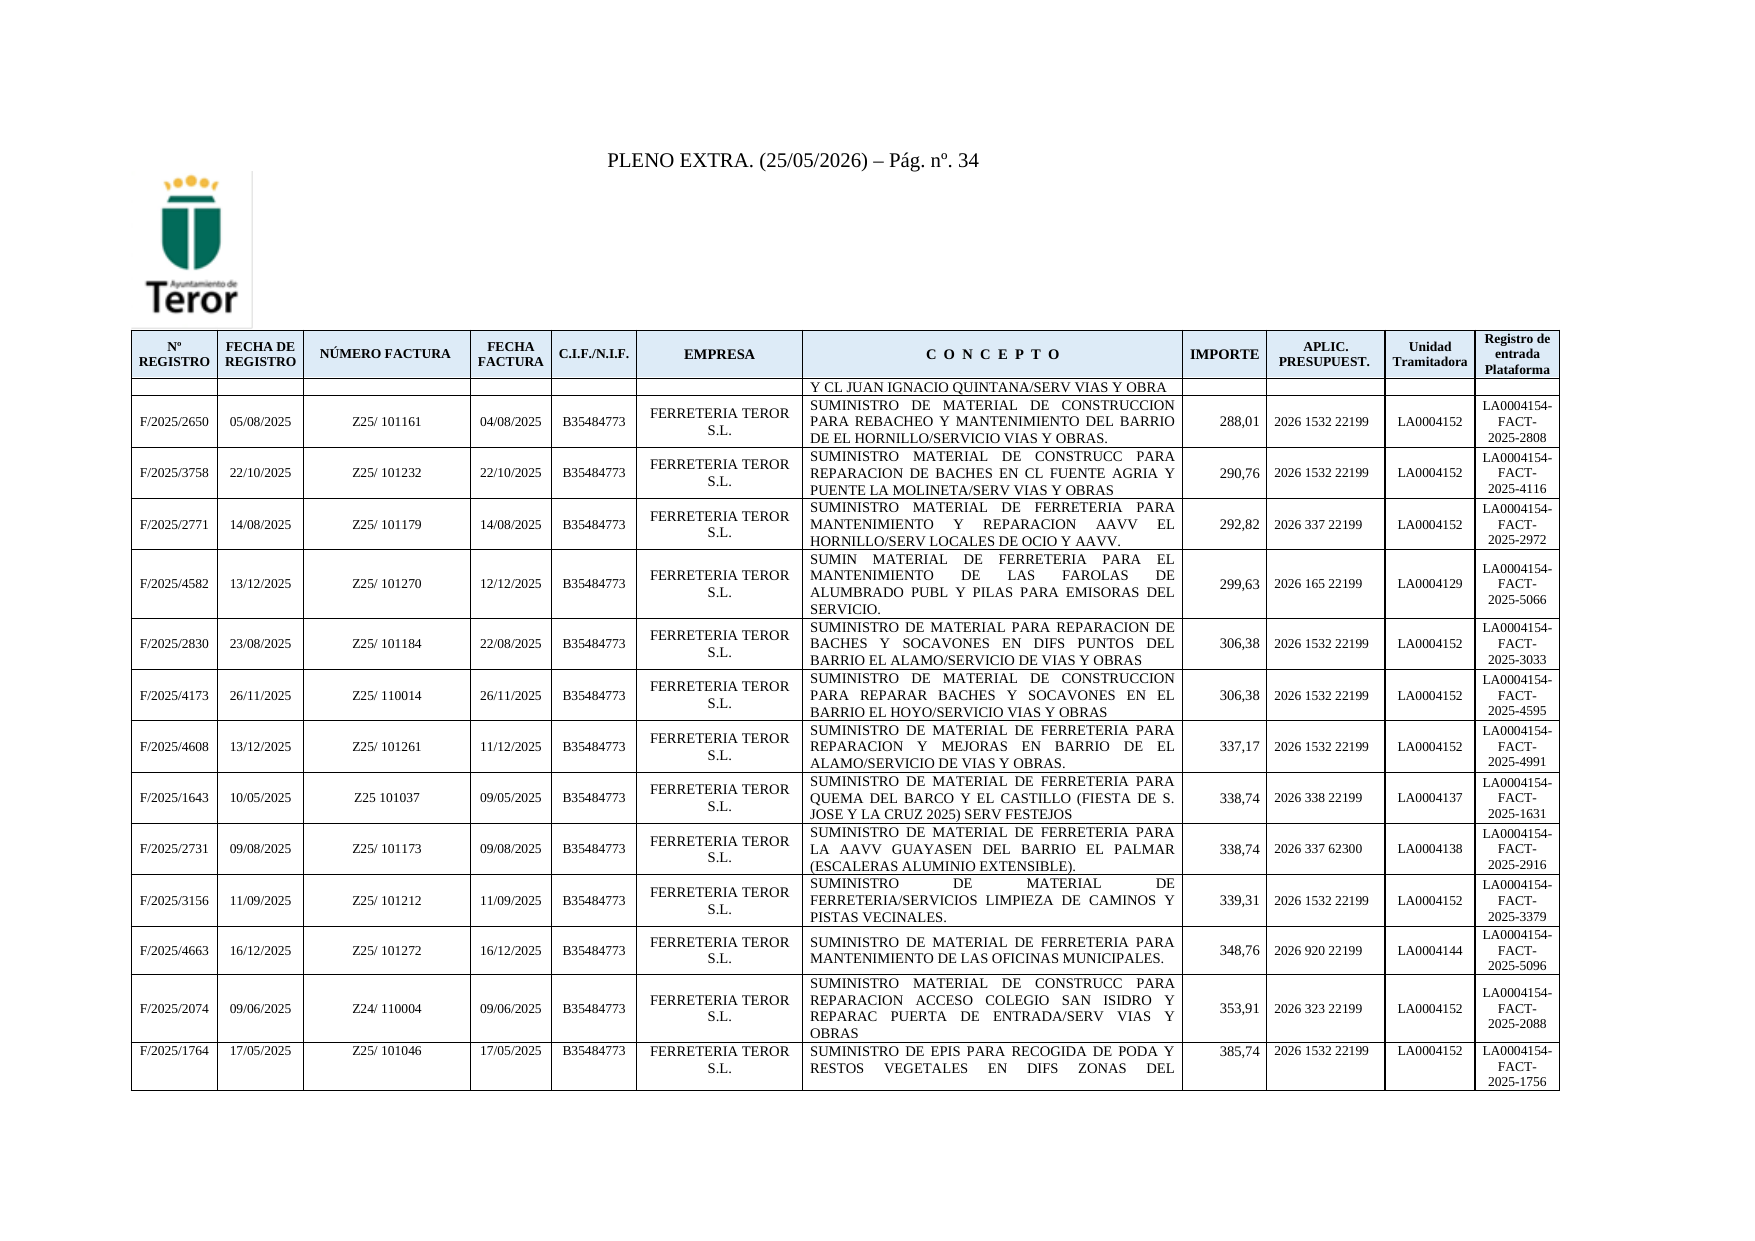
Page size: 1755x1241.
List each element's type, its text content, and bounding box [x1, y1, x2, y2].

table_cell B35484773 [552, 773, 636, 823]
table_cell LA0004152 [1386, 721, 1474, 772]
table_cell [1386, 379, 1474, 395]
table_cell F/2025/4663 [132, 927, 217, 973]
table_cell 338,74 [1183, 824, 1266, 874]
table_cell 299,63 [1183, 550, 1266, 617]
table_cell [552, 379, 636, 395]
table_cell 09/06/2025 [471, 975, 551, 1042]
table_cell 22/10/2025 [218, 448, 303, 498]
table_cell 22/08/2025 [471, 619, 551, 669]
table_cell FERRETERIA TEROR S.L. [637, 824, 802, 874]
table_cell LA0004154-FACT-2025-2972 [1476, 499, 1559, 549]
table_cell LA0004152 [1386, 875, 1474, 926]
table_cell Z25/ 101261 [304, 721, 470, 772]
table_cell [132, 379, 217, 395]
table_cell LA0004154-FACT-2025-3379 [1476, 875, 1559, 926]
table_cell 13/12/2025 [218, 550, 303, 617]
table_cell [1183, 379, 1266, 395]
table_cell Z25/ 101232 [304, 448, 470, 498]
table_header Nº REGISTRO [132, 331, 217, 377]
table_cell LA0004152 [1386, 670, 1474, 720]
table_cell F/2025/1764 [132, 1043, 217, 1089]
table_cell F/2025/3758 [132, 448, 217, 498]
table_cell 292,82 [1183, 499, 1266, 549]
table_cell 04/08/2025 [471, 396, 551, 447]
table_cell 290,76 [1183, 448, 1266, 498]
table_cell 16/12/2025 [471, 927, 551, 973]
table_cell 339,31 [1183, 875, 1266, 926]
table_cell [1267, 379, 1384, 395]
table_cell Z25/ 101184 [304, 619, 470, 669]
table_cell Z25/ 101161 [304, 396, 470, 447]
table_cell 2026 337 22199 [1267, 499, 1384, 549]
table_cell SUMINISTRO DE MATERIAL DE FERRETERIA PARA LA AAVV GUAYASEN DEL BARRIO EL PALMAR (ESCALERAS ALUMINIO EXTENSIBLE). [803, 824, 1182, 874]
table_cell 09/08/2025 [471, 824, 551, 874]
table_cell Z25/ 110014 [304, 670, 470, 720]
table_cell 17/05/2025 [218, 1043, 303, 1089]
table_cell 2026 1532 22199 [1267, 721, 1384, 772]
table_cell SUMINISTRO DE MATERIAL DE FERRETERIA/SERVICIOS LIMPIEZA DE CAMINOS Y PISTAS VECINALES. [803, 875, 1182, 926]
table_cell LA0004154-FACT-2025-4116 [1476, 448, 1559, 498]
table_cell F/2025/1643 [132, 773, 217, 823]
table_cell 2026 1532 22199 [1267, 448, 1384, 498]
table_cell FERRETERIA TEROR S.L. [637, 721, 802, 772]
table_cell LA0004144 [1386, 927, 1474, 973]
table_cell LA0004154-FACT-2025-4595 [1476, 670, 1559, 720]
table_cell F/2025/4608 [132, 721, 217, 772]
table_cell 14/08/2025 [218, 499, 303, 549]
table_cell F/2025/2771 [132, 499, 217, 549]
table_cell LA0004152 [1386, 1043, 1474, 1089]
table_cell 2026 1532 22199 [1267, 619, 1384, 669]
table_cell B35484773 [552, 824, 636, 874]
table_header EMPRESA [637, 331, 802, 377]
table_cell FERRETERIA TEROR S.L. [637, 975, 802, 1042]
table_header Registro de entrada Plataforma [1476, 331, 1559, 377]
table_cell 16/12/2025 [218, 927, 303, 973]
table_cell SUMINISTRO DE MATERIAL DE FERRETERIA PARA QUEMA DEL BARCO Y EL CASTILLO (FIESTA DE S. JOSE Y LA CRUZ 2025) SERV FESTEJOS [803, 773, 1182, 823]
table_cell 11/09/2025 [218, 875, 303, 926]
table_cell 26/11/2025 [218, 670, 303, 720]
table_cell LA0004154-FACT-2025-1756 [1476, 1043, 1559, 1089]
table_cell [304, 379, 470, 395]
table_cell FERRETERIA TEROR S.L. [637, 499, 802, 549]
table_cell FERRETERIA TEROR S.L. [637, 1043, 802, 1089]
table_cell FERRETERIA TEROR S.L. [637, 927, 802, 973]
table_cell LA0004154-FACT-2025-4991 [1476, 721, 1559, 772]
table_header APLIC. PRESUPUEST. [1267, 331, 1384, 377]
table_cell B35484773 [552, 875, 636, 926]
table_header NÚMERO FACTURA [304, 331, 470, 377]
table_cell 2026 1532 22199 [1267, 1043, 1384, 1089]
table_cell FERRETERIA TEROR S.L. [637, 875, 802, 926]
table_cell Z25/ 101046 [304, 1043, 470, 1089]
table_cell B35484773 [552, 499, 636, 549]
table_cell 12/12/2025 [471, 550, 551, 617]
table_cell 05/08/2025 [218, 396, 303, 447]
table_cell B35484773 [552, 619, 636, 669]
table_cell F/2025/3156 [132, 875, 217, 926]
table_cell SUMINISTRO DE MATERIAL DE FERRETERIA PARA MANTENIMIENTO DE LAS OFICINAS MUNICIPALES. [803, 927, 1182, 973]
table_cell LA0004152 [1386, 396, 1474, 447]
table_cell Z24/ 110004 [304, 975, 470, 1042]
table_cell LA0004152 [1386, 975, 1474, 1042]
table_cell LA0004154-FACT-2025-2916 [1476, 824, 1559, 874]
table_cell 288,01 [1183, 396, 1266, 447]
table_cell 337,17 [1183, 721, 1266, 772]
table_cell SUMINISTRO DE MATERIAL DE FERRETERIA PARA REPARACION Y MEJORAS EN BARRIO DE EL ALAMO/SERVICIO DE VIAS Y OBRAS. [803, 721, 1182, 772]
table_cell B35484773 [552, 927, 636, 973]
table_cell 385,74 [1183, 1043, 1266, 1089]
table_cell 306,38 [1183, 670, 1266, 720]
table_cell B35484773 [552, 448, 636, 498]
table_cell F/2025/2830 [132, 619, 217, 669]
table_cell SUMINISTRO DE EPIS PARA RECOGIDA DE PODA Y RESTOS VEGETALES EN DIFS ZONAS DEL [803, 1043, 1182, 1089]
table_cell SUMINISTRO MATERIAL DE FERRETERIA PARA MANTENIMIENTO Y REPARACION AAVV EL HORNILLO/SERV LOCALES DE OCIO Y AAVV. [803, 499, 1182, 549]
table_cell B35484773 [552, 1043, 636, 1089]
table_cell SUMINISTRO MATERIAL DE CONSTRUCC PARA REPARACION ACCESO COLEGIO SAN ISIDRO Y REPARAC PUERTA DE ENTRADA/SERV VIAS Y OBRAS [803, 975, 1182, 1042]
table_cell 10/05/2025 [218, 773, 303, 823]
table_cell [637, 379, 802, 395]
table_cell 23/08/2025 [218, 619, 303, 669]
table_cell LA0004137 [1386, 773, 1474, 823]
table_cell LA0004154-FACT-2025-2088 [1476, 975, 1559, 1042]
table_cell LA0004129 [1386, 550, 1474, 617]
table_cell 13/12/2025 [218, 721, 303, 772]
table_cell 353,91 [1183, 975, 1266, 1042]
table_cell F/2025/4582 [132, 550, 217, 617]
table_cell B35484773 [552, 975, 636, 1042]
table_cell SUMINISTRO DE MATERIAL DE CONSTRUCCION PARA REPARAR BACHES Y SOCAVONES EN EL BARRIO EL HOYO/SERVICIO VIAS Y OBRAS [803, 670, 1182, 720]
table_cell Z25 101037 [304, 773, 470, 823]
table_header FECHA DE REGISTRO [218, 331, 303, 377]
table_cell 2026 165 22199 [1267, 550, 1384, 617]
table_cell LA0004154-FACT-2025-5096 [1476, 927, 1559, 973]
table_cell SUMINISTRO DE MATERIAL PARA REPARACION DE BACHES Y SOCAVONES EN DIFS PUNTOS DEL BARRIO EL ALAMO/SERVICIO DE VIAS Y OBRAS [803, 619, 1182, 669]
table_cell 09/06/2025 [218, 975, 303, 1042]
table_cell SUMIN MATERIAL DE FERRETERIA PARA EL MANTENIMIENTO DE LAS FAROLAS DE ALUMBRADO PUBL Y PILAS PARA EMISORAS DEL SERVICIO. [803, 550, 1182, 617]
table_cell F/2025/4173 [132, 670, 217, 720]
table_header C O N C E P T O [803, 331, 1182, 377]
table_cell [471, 379, 551, 395]
table_cell B35484773 [552, 550, 636, 617]
table_cell F/2025/2650 [132, 396, 217, 447]
table_cell 11/12/2025 [471, 721, 551, 772]
table_cell FERRETERIA TEROR S.L. [637, 396, 802, 447]
table_cell FERRETERIA TEROR S.L. [637, 550, 802, 617]
table_cell 17/05/2025 [471, 1043, 551, 1089]
table_cell 11/09/2025 [471, 875, 551, 926]
table_cell LA0004154-FACT-2025-1631 [1476, 773, 1559, 823]
table_cell Z25/ 101179 [304, 499, 470, 549]
table_cell Z25/ 101212 [304, 875, 470, 926]
table_cell [1476, 379, 1559, 395]
table_cell B35484773 [552, 670, 636, 720]
table_cell FERRETERIA TEROR S.L. [637, 773, 802, 823]
table_cell LA0004152 [1386, 499, 1474, 549]
table_cell 26/11/2025 [471, 670, 551, 720]
table_cell LA0004154-FACT-2025-3033 [1476, 619, 1559, 669]
table_cell 09/05/2025 [471, 773, 551, 823]
table_cell 2026 338 22199 [1267, 773, 1384, 823]
table_cell SUMINISTRO MATERIAL DE CONSTRUCC PARA REPARACION DE BACHES EN CL FUENTE AGRIA Y PUENTE LA MOLINETA/SERV VIAS Y OBRAS [803, 448, 1182, 498]
table_header C.I.F./N.I.F. [552, 331, 636, 377]
table_cell LA0004154-FACT-2025-2808 [1476, 396, 1559, 447]
table_cell B35484773 [552, 396, 636, 447]
table_cell FERRETERIA TEROR S.L. [637, 619, 802, 669]
table_cell [218, 379, 303, 395]
table_cell 22/10/2025 [471, 448, 551, 498]
table_cell 2026 1532 22199 [1267, 670, 1384, 720]
table_cell 306,38 [1183, 619, 1266, 669]
table_header Unidad Tramitadora [1386, 331, 1474, 377]
table_cell 2026 337 62300 [1267, 824, 1384, 874]
table_cell LA0004152 [1386, 619, 1474, 669]
table_cell FERRETERIA TEROR S.L. [637, 670, 802, 720]
table_cell LA0004152 [1386, 448, 1474, 498]
table_cell SUMINISTRO DE MATERIAL DE CONSTRUCCION PARA REBACHEO Y MANTENIMIENTO DEL BARRIO DE EL HORNILLO/SERVICIO VIAS Y OBRAS. [803, 396, 1182, 447]
table_cell 2026 1532 22199 [1267, 396, 1384, 447]
table_cell 09/08/2025 [218, 824, 303, 874]
table_cell F/2025/2731 [132, 824, 217, 874]
table_cell Z25/ 101173 [304, 824, 470, 874]
table_cell Z25/ 101270 [304, 550, 470, 617]
table_cell 348,76 [1183, 927, 1266, 973]
table_cell LA0004154-FACT-2025-5066 [1476, 550, 1559, 617]
table_header FECHA FACTURA [471, 331, 551, 377]
table_cell 338,74 [1183, 773, 1266, 823]
table_cell FERRETERIA TEROR S.L. [637, 448, 802, 498]
table_cell LA0004138 [1386, 824, 1474, 874]
table_cell 14/08/2025 [471, 499, 551, 549]
table_cell 2026 323 22199 [1267, 975, 1384, 1042]
table_cell Y CL JUAN IGNACIO QUINTANA/SERV VIAS Y OBRA [803, 379, 1182, 395]
table_header IMPORTE [1183, 331, 1266, 377]
table_cell B35484773 [552, 721, 636, 772]
table_cell 2026 920 22199 [1267, 927, 1384, 973]
table_cell F/2025/2074 [132, 975, 217, 1042]
table_cell Z25/ 101272 [304, 927, 470, 973]
table_cell 2026 1532 22199 [1267, 875, 1384, 926]
